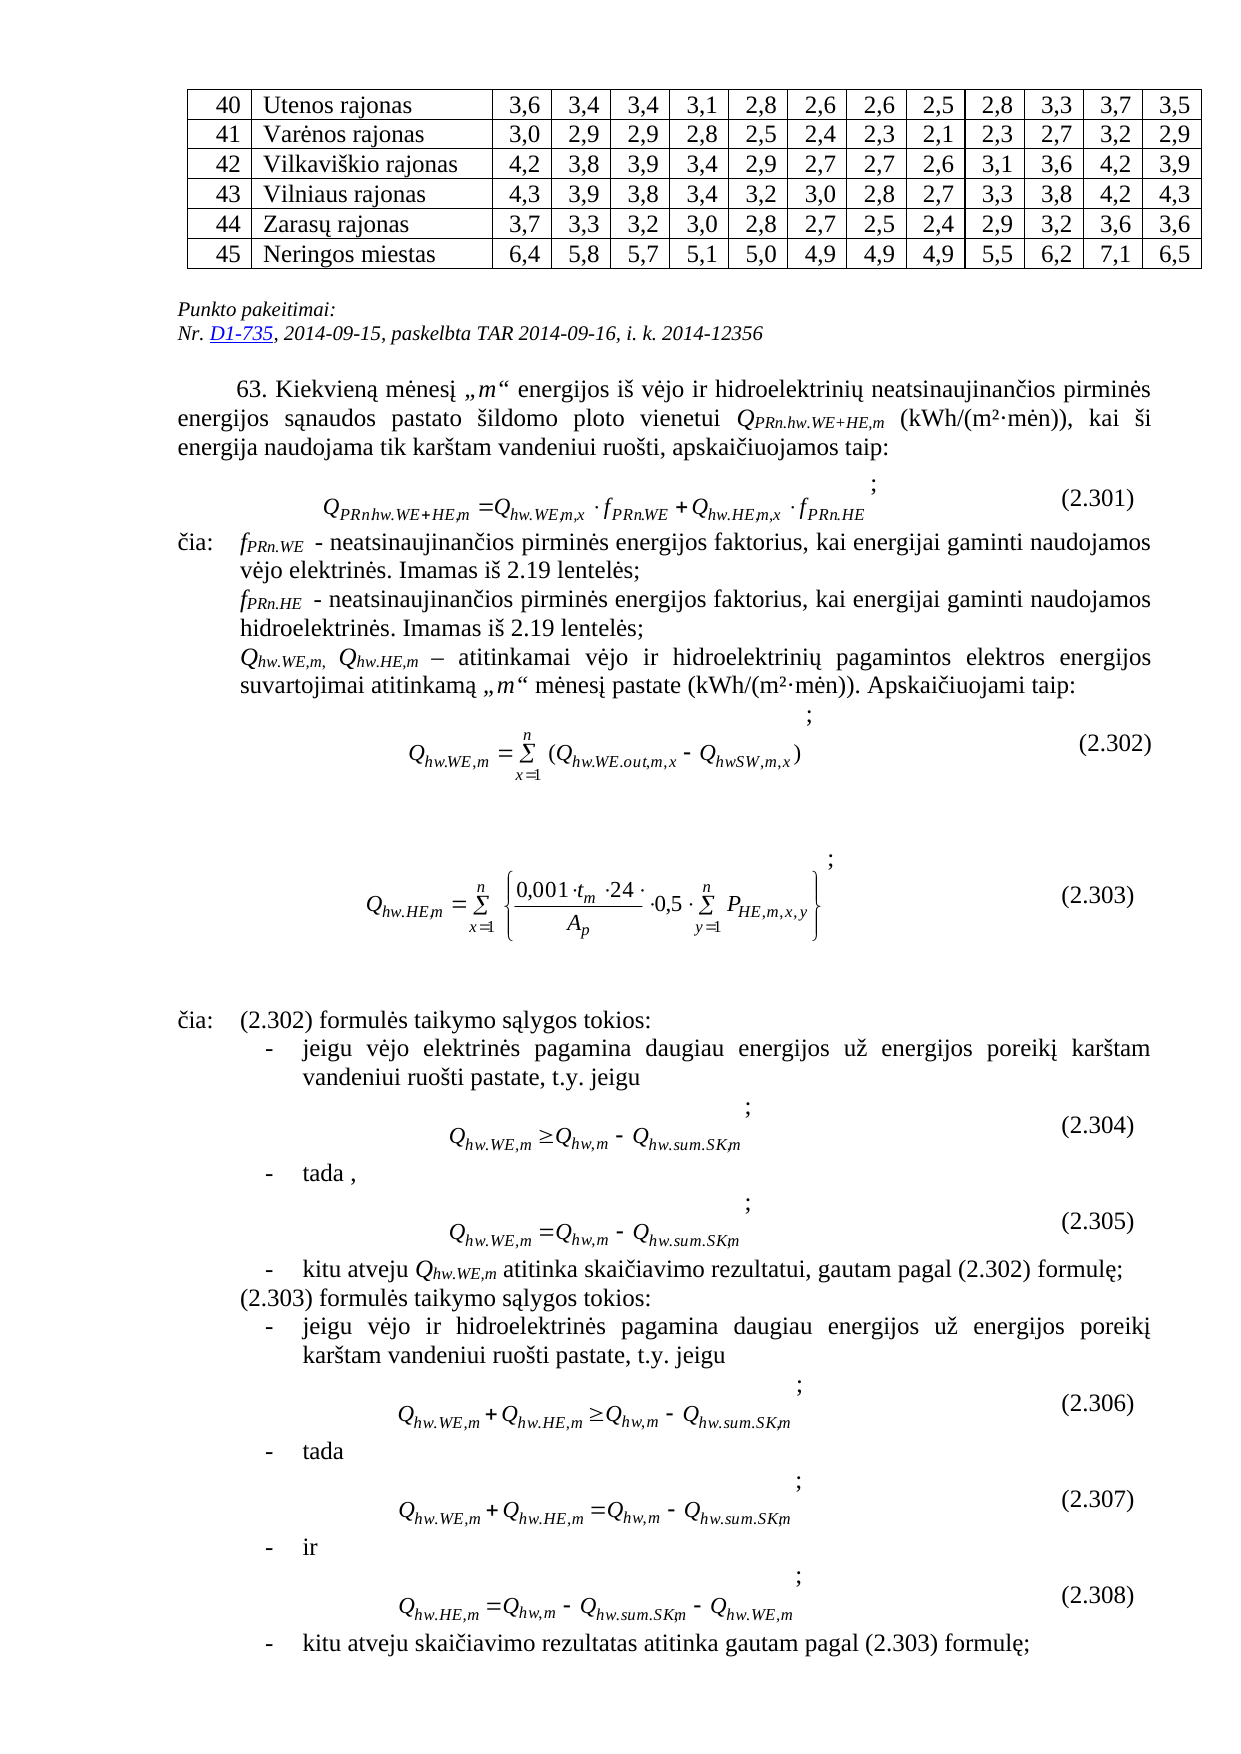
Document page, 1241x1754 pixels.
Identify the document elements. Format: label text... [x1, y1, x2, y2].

table_cell 2,5 [847, 209, 906, 238]
table_cell 3,9 [611, 149, 669, 178]
table_cell 45 [188, 239, 251, 267]
table_cell 2,8 [670, 120, 728, 148]
table_header (2.307) [1020, 1465, 1151, 1532]
table_cell 5,8 [552, 239, 610, 267]
table_cell 3,6 [1025, 149, 1083, 178]
table_cell 4,9 [907, 239, 964, 267]
table_cell Varėnos rajonas [252, 120, 492, 148]
table_cell 3,7 [1084, 90, 1142, 118]
table_cell 2,5 [729, 120, 787, 148]
text Punkto pakeitimai: [177, 297, 1151, 321]
table_header (2.301) [1020, 468, 1151, 527]
text - ir [265, 1532, 1151, 1561]
text fPRn.HE - neatsinaujinančios pirminės energijos faktorius, kai energijai gaminti naudojamos hidroelektrinės. Imamas iš 2.19 lentelės; [240, 584, 1151, 642]
table_header ; [166, 699, 1052, 785]
table_header ; [177, 1187, 1020, 1254]
table_cell 2,9 [729, 149, 787, 178]
text - tada [265, 1436, 1151, 1465]
table_cell 3,0 [788, 179, 846, 208]
table_cell 6,2 [1025, 239, 1083, 267]
table_cell 43 [188, 179, 251, 208]
text Qhw.WE,m, Qhw.HE,m – atitinkamai vėjo ir hidroelektrinių pagamintos elektros energijos suvartojimai atitinkamą „m“ mėnesį pastate (kWh/(m²·mėn)). Apskaičiuojami taip: [240, 642, 1151, 699]
table_cell 3,6 [1084, 209, 1142, 238]
table_cell 4,2 [1084, 179, 1142, 208]
table_header ; [177, 1561, 1020, 1628]
table_cell 3,2 [1084, 120, 1142, 148]
text - kitu atveju Qhw.WE,m atitinka skaičiavimo rezultatui, gautam pagal (2.302) formulę; [265, 1254, 1151, 1283]
text čia: (2.302) formulės taikymo sąlygos tokios: [177, 1005, 1151, 1033]
table_cell 5,1 [670, 239, 728, 267]
table_cell 3,0 [493, 120, 551, 148]
text 63. Kiekvieną mėnesį „m“ energijos iš vėjo ir hidroelektrinių neatsinaujinančios pirminės energijos sąnaudos pastato šildomo ploto vienetui QPRn.hw.WE+HE,m (kWh/(m²·mėn)), kai ši energija naudojama tik karštam vandeniui ruošti, apskaičiuojamos taip: [177, 374, 1151, 460]
table_cell Zarasų rajonas [252, 209, 492, 238]
table_cell 2,8 [729, 209, 787, 238]
table_cell 6,4 [493, 239, 551, 267]
table_cell 3,3 [1025, 90, 1083, 118]
table_cell 2,8 [847, 179, 906, 208]
table_cell 3,1 [966, 149, 1024, 178]
table_cell 2,7 [907, 179, 964, 208]
table_cell 2,8 [729, 90, 787, 118]
table_cell 3,6 [1143, 209, 1201, 238]
table_cell 5,7 [611, 239, 669, 267]
table_cell 4,2 [1084, 149, 1142, 178]
table_cell 2,7 [788, 209, 846, 238]
table_cell 42 [188, 149, 251, 178]
table_cell 3,3 [966, 179, 1024, 208]
table_cell 2,6 [907, 149, 964, 178]
table_cell 2,5 [907, 90, 964, 118]
table_cell 3,2 [1025, 209, 1083, 238]
table_header (2.303) [1020, 843, 1151, 947]
table_header (2.302) [1052, 699, 1163, 785]
table_cell 2,9 [611, 120, 669, 148]
table_cell 5,0 [729, 239, 787, 267]
table_cell 3,4 [552, 90, 610, 118]
table_cell Vilkaviškio rajonas [252, 149, 492, 178]
text - jeigu vėjo ir hidroelektrinės pagamina daugiau energijos už energijos poreikį karštam vandeniui ruošti pastate, t.y. jeigu [265, 1311, 1151, 1369]
table_cell 2,6 [847, 90, 906, 118]
table_cell 3,8 [552, 149, 610, 178]
table_cell 3,9 [552, 179, 610, 208]
table_cell Neringos miestas [252, 239, 492, 267]
table_cell 3,5 [1143, 90, 1201, 118]
table_cell 3,2 [729, 179, 787, 208]
table_cell Utenos rajonas [252, 90, 492, 118]
table_cell 3,3 [552, 209, 610, 238]
table_cell 5,5 [966, 239, 1024, 267]
text - jeigu vėjo elektrinės pagamina daugiau energijos už energijos poreikį karštam vandeniui ruošti pastate, t.y. jeigu [265, 1033, 1151, 1091]
table_cell 3,9 [1143, 149, 1201, 178]
table_cell 3,8 [611, 179, 669, 208]
table_cell Vilniaus rajonas [252, 179, 492, 208]
table_cell 3,7 [493, 209, 551, 238]
table_cell 6,5 [1143, 239, 1201, 267]
table_cell 40 [188, 90, 251, 118]
table_cell 3,4 [670, 179, 728, 208]
table_cell 2,4 [907, 209, 964, 238]
table_cell 2,9 [552, 120, 610, 148]
table_cell 3,2 [611, 209, 669, 238]
table_cell 4,3 [1143, 179, 1201, 208]
table_cell 3,6 [493, 90, 551, 118]
table_cell 4,9 [788, 239, 846, 267]
table_cell 2,7 [847, 149, 906, 178]
table_cell 2,8 [966, 90, 1024, 118]
table_header (2.305) [1020, 1187, 1151, 1254]
table_cell 2,9 [1143, 120, 1201, 148]
table_cell 2,6 [788, 90, 846, 118]
table_cell 3,8 [1025, 179, 1083, 208]
text čia: fPRn.WE - neatsinaujinančios pirminės energijos faktorius, kai energijai gaminti naudojamos vėjo elektrinės. Imamas iš 2.19 lentelės; [177, 527, 1151, 584]
table_cell 7,1 [1084, 239, 1142, 267]
table_cell 2,9 [966, 209, 1024, 238]
table_cell 2,1 [907, 120, 964, 148]
table_cell 2,7 [788, 149, 846, 178]
table_cell 2,7 [1025, 120, 1083, 148]
table_cell 2,3 [847, 120, 906, 148]
text (2.303) formulės taikymo sąlygos tokios: [240, 1283, 1151, 1311]
table_cell 41 [188, 120, 251, 148]
table_header (2.308) [1020, 1561, 1151, 1628]
table_header ; [177, 468, 1020, 527]
table_cell 4,2 [493, 149, 551, 178]
table_cell 3,4 [670, 149, 728, 178]
table_header ; [177, 843, 1020, 947]
table_cell 4,9 [847, 239, 906, 267]
table_cell 4,3 [493, 179, 551, 208]
table_header (2.306) [1020, 1369, 1151, 1436]
table_cell 44 [188, 209, 251, 238]
table_cell 3,0 [670, 209, 728, 238]
table_cell 2,4 [788, 120, 846, 148]
table_cell 3,4 [611, 90, 669, 118]
table_header ; [177, 1091, 1020, 1158]
text - tada , [265, 1158, 1151, 1187]
table_header (2.304) [1020, 1091, 1151, 1158]
table_cell 2,3 [966, 120, 1024, 148]
table_header ; [177, 1465, 1020, 1532]
table_header ; [177, 1369, 1020, 1436]
text Nr. D1-735, 2014-09-15, paskelbta TAR 2014-09-16, i. k. 2014-12356 [177, 321, 1151, 345]
table_cell 3,1 [670, 90, 728, 118]
text - kitu atveju skaičiavimo rezultatas atitinka gautam pagal (2.303) formulę; [265, 1628, 1151, 1656]
